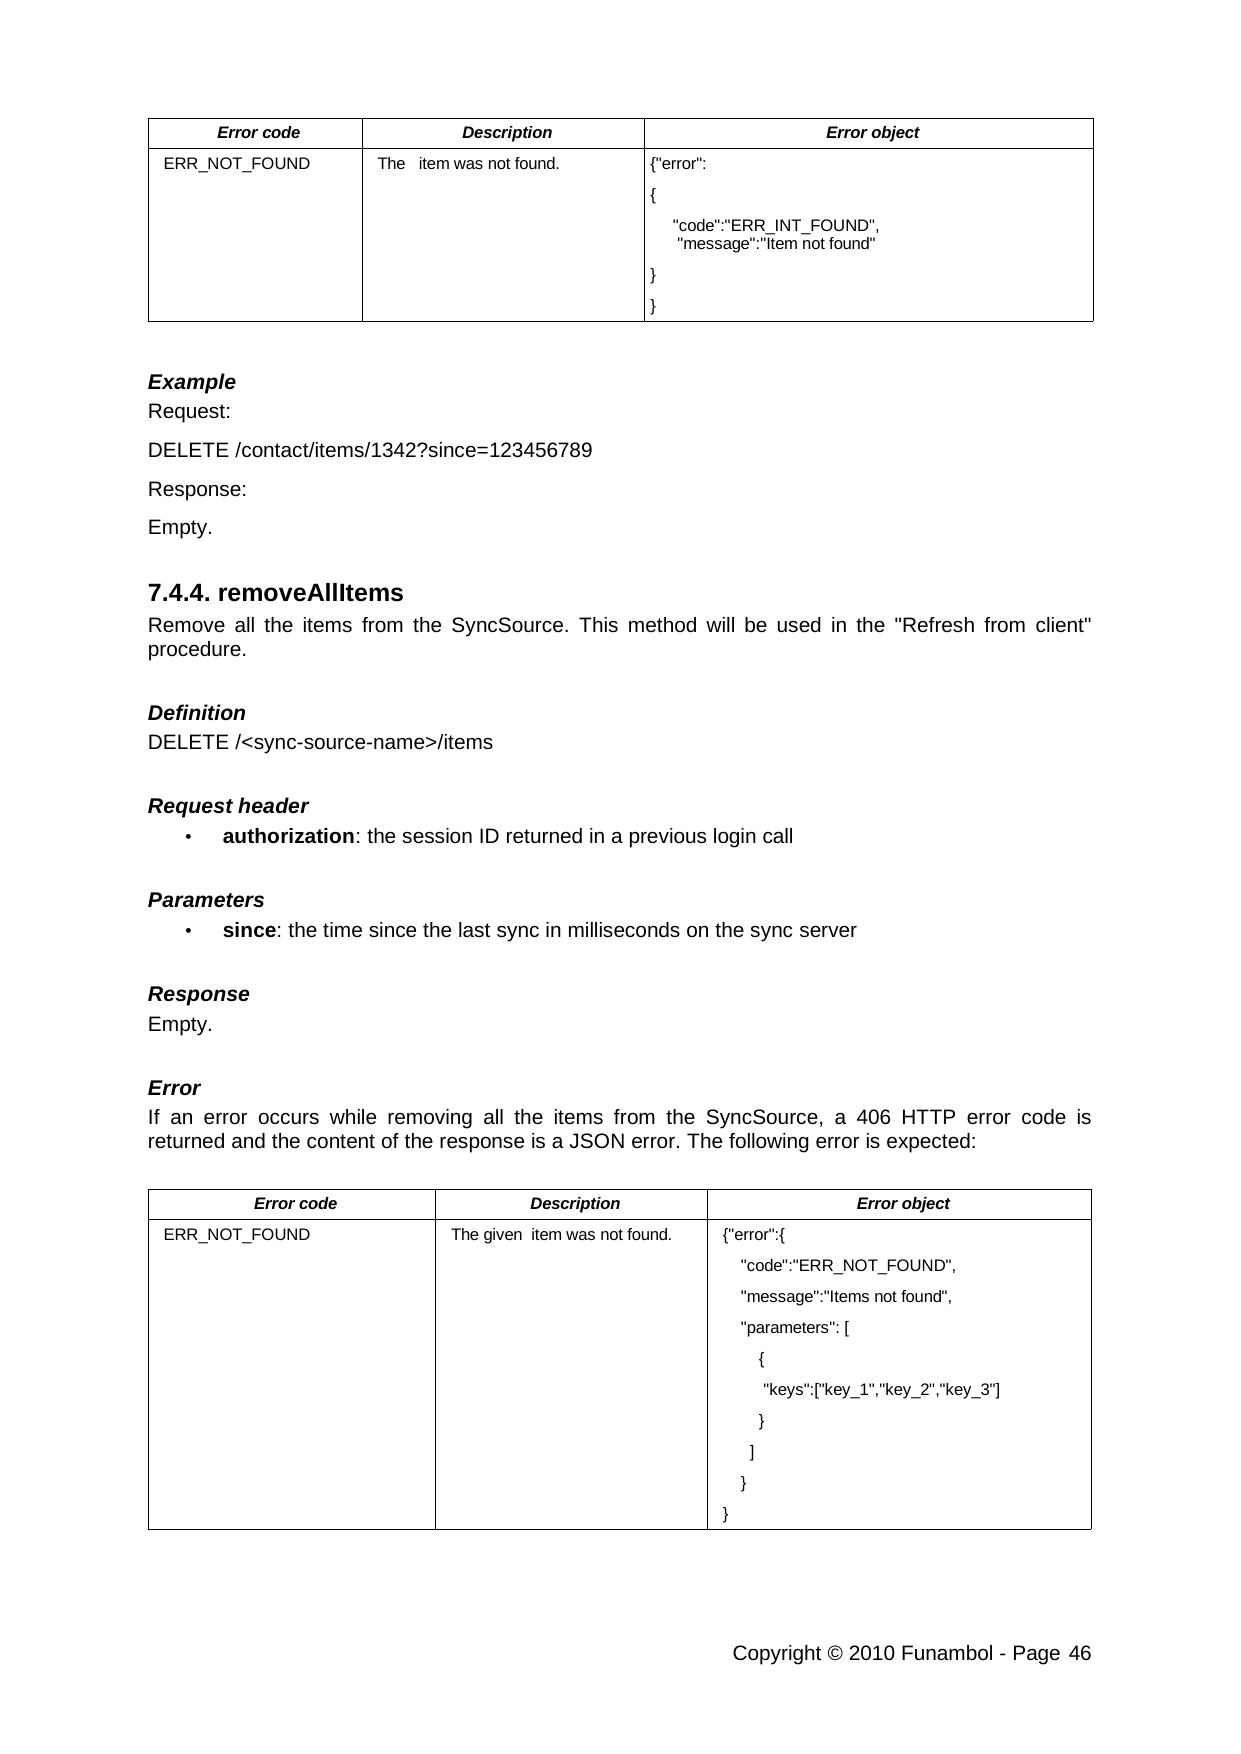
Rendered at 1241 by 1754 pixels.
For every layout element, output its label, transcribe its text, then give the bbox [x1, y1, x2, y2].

table_cell The item was not found. [363, 149, 644, 321]
text Request: [148, 400, 1093, 423]
text Response: [148, 477, 1093, 501]
table_header Error object [708, 1190, 1091, 1219]
table_cell {"error":{ "code":"ERR_NOT_FOUND", "message":"Items not found", "parameters": [ { "keys":["key_1","key_2","key_3"] } ] } } [708, 1220, 1091, 1529]
text If an error occurs while removing all the items from the SyncSource, a 406 HTTP error code is returned and the content of the response is a JSON error. The following error is expected: [148, 1106, 1093, 1153]
text Empty. [148, 516, 1093, 539]
table_cell The given item was not found. [436, 1220, 707, 1529]
table_header Description [436, 1190, 707, 1219]
subtitle Definition [148, 701, 1093, 724]
subtitle Response [148, 982, 1093, 1006]
table_header Error object [645, 119, 1093, 148]
text Empty. [148, 1012, 1093, 1036]
subtitle Error [148, 1076, 1093, 1099]
table_header Error code [149, 119, 362, 148]
text DELETE /<sync-source-name>/items [148, 731, 1093, 754]
table_header Error code [149, 1190, 435, 1219]
table_cell ERR_NOT_FOUND [149, 149, 362, 321]
text DELETE /contact/items/1342?since=123456789 [148, 438, 1093, 462]
list authorization: the session ID returned in a previous login call [185, 824, 1093, 848]
text Remove all the items from the SyncSource. This method will be used in the "Refresh from client" procedure. [148, 613, 1093, 661]
subtitle removeAllItems [148, 579, 1093, 607]
subtitle Request header [148, 794, 1093, 818]
subtitle Parameters [148, 888, 1093, 912]
list since: the time since the last sync in milliseconds on the sync server [185, 918, 1093, 942]
subtitle Example [148, 370, 1093, 394]
table_cell {"error": { "code":"ERR_INT_FOUND", "message":"Item not found" } } [645, 149, 1093, 321]
table_cell ERR_NOT_FOUND [149, 1220, 435, 1529]
table_header Description [363, 119, 644, 148]
